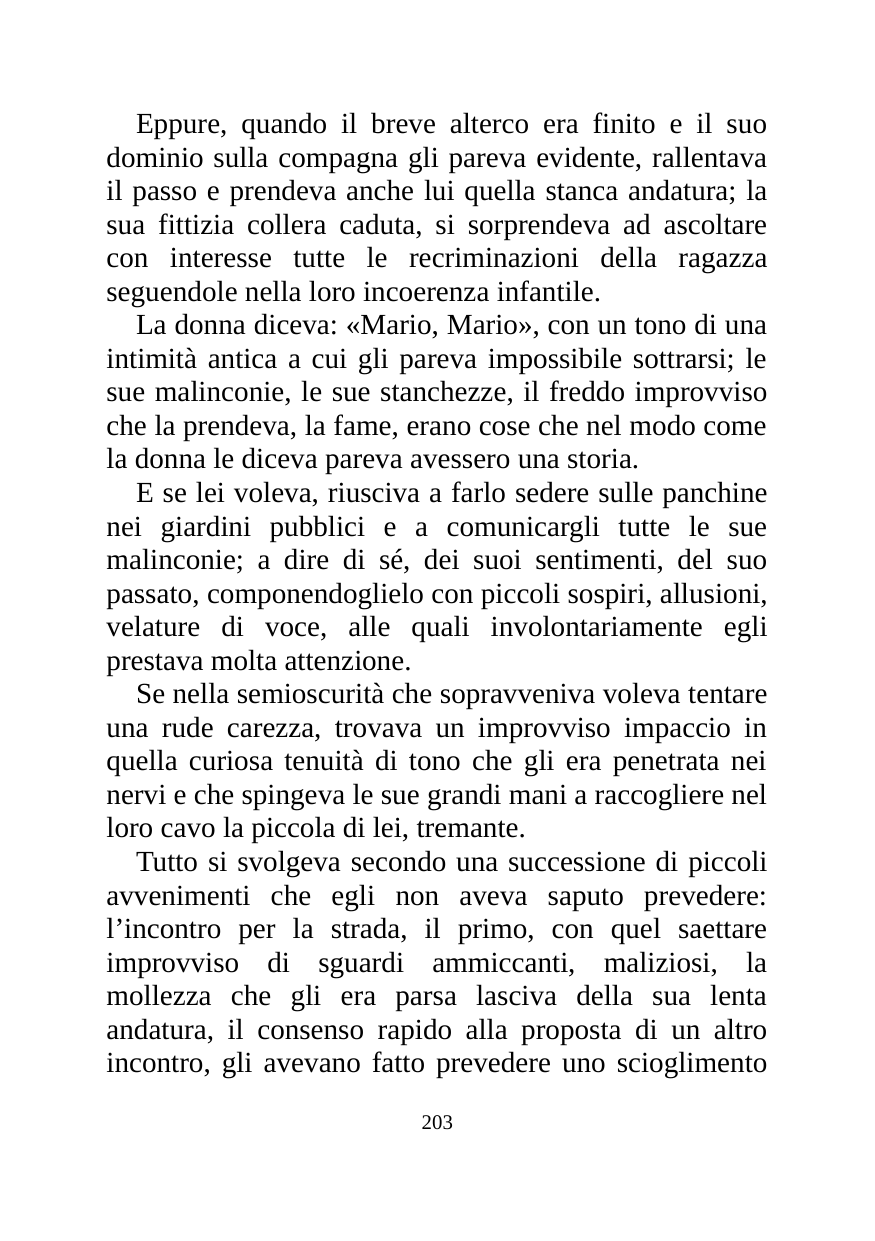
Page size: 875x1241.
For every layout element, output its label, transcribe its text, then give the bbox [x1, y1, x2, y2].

text Tutto si svolgeva secondo una successione di piccoli avvenimenti che egli non aveva saputo prevedere: l’incontro per la strada, il primo, con quel saettare improvviso di sguardi ammiccanti, maliziosi, la mollezza che gli era parsa lasciva della sua lenta andatura, il consenso rapido alla proposta di un altro incontro, gli avevano fatto prevedere uno scioglimento [106, 844, 768, 1079]
text Eppure, quando il breve alterco era finito e il suo dominio sulla compagna gli pareva evidente, rallentava il passo e prendeva anche lui quella stanca andatura; la sua fittizia collera caduta, si sorprendeva ad ascoltare con interesse tutte le recriminazioni della ragazza seguendole nella loro incoerenza infantile. [106, 106, 768, 307]
text Se nella semioscurità che sopravveniva voleva tentare una rude carezza, trovava un improvviso impaccio in quella curiosa tenuità di tono che gli era penetrata nei nervi e che spingeva le sue grandi mani a raccogliere nel loro cavo la piccola di lei, tremante. [106, 676, 768, 844]
text E se lei voleva, riusciva a farlo sedere sulle panchine nei giardini pubblici e a comunicargli tutte le sue malinconie; a dire di sé, dei suoi sentimenti, del suo passato, componendoglielo con piccoli sospiri, allusioni, velature di voce, alle quali involontariamente egli prestava molta attenzione. [106, 475, 768, 676]
text La donna diceva: «Mario, Mario», con un tono di una intimità antica a cui gli pareva impossibile sottrarsi; le sue malinconie, le sue stanchezze, il freddo improvviso che la prendeva, la fame, erano cose che nel modo come la donna le diceva pareva avessero una storia. [106, 307, 768, 475]
